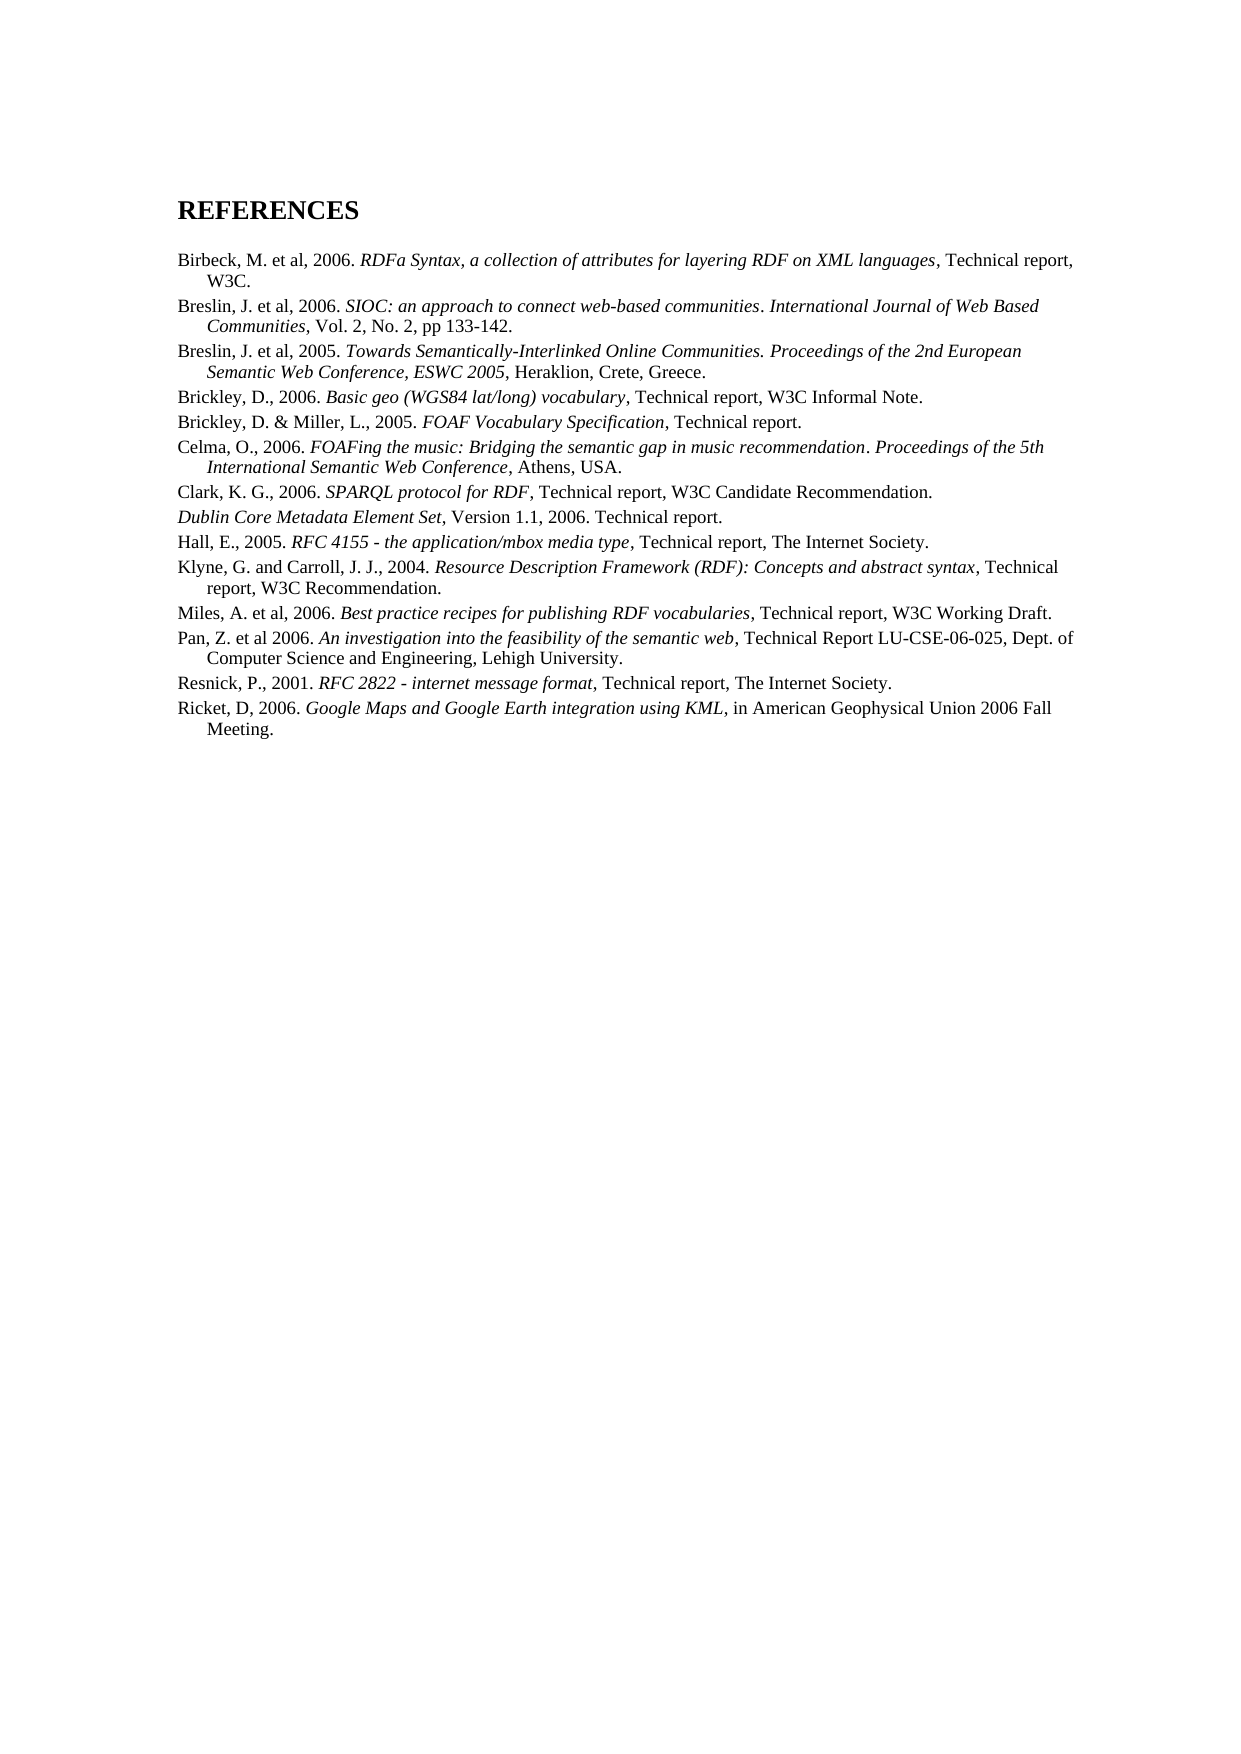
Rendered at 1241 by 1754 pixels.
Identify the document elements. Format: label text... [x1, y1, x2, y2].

text Ricket, D, 2006. Google Maps and Google Earth integration using KML, in American Geophysical Union 2006 Fall Meeting. [177, 698, 1092, 739]
text Breslin, J. et al, 2006. SIOC: an approach to connect web-based communities. International Journal of Web Based Communities, Vol. 2, No. 2, pp 133-142. [177, 296, 1092, 337]
title REFERENCES [177, 195, 1092, 225]
text Hall, E., 2005. RFC 4155 - the application/mbox media type, Technical report, The Internet Society. [177, 532, 1092, 553]
text Dublin Core Metadata Element Set, Version 1.1, 2006. Technical report. [177, 507, 1092, 528]
text Pan, Z. et al 2006. An investigation into the feasibility of the semantic web, Technical Report LU-CSE-06-025, Dept. of Computer Science and Engineering, Lehigh University. [177, 627, 1092, 669]
text Celma, O., 2006. FOAFing the music: Bridging the semantic gap in music recommendation. Proceedings of the 5th International Semantic Web Conference, Athens, USA. [177, 437, 1092, 478]
text Breslin, J. et al, 2005. Towards Semantically-Interlinked Online Communities. Proceedings of the 2nd European Semantic Web Conference, ESWC 2005, Heraklion, Crete, Greece. [177, 341, 1092, 383]
text Birbeck, M. et al, 2006. RDFa Syntax, a collection of attributes for layering RDF on XML languages, Technical report, W3C. [177, 250, 1092, 291]
text Brickley, D., 2006. Basic geo (WGS84 lat/long) vocabulary, Technical report, W3C Informal Note. [177, 387, 1092, 407]
text Miles, A. et al, 2006. Best practice recipes for publishing RDF vocabularies, Technical report, W3C Working Draft. [177, 602, 1092, 623]
text Clark, K. G., 2006. SPARQL protocol for RDF, Technical report, W3C Candidate Recommendation. [177, 482, 1092, 503]
text Brickley, D. & Miller, L., 2005. FOAF Vocabulary Specification, Technical report. [177, 412, 1092, 432]
text Klyne, G. and Carroll, J. J., 2004. Resource Description Framework (RDF): Concepts and abstract syntax, Technical report, W3C Recommendation. [177, 557, 1092, 598]
text Resnick, P., 2001. RFC 2822 - internet message format, Technical report, The Internet Society. [177, 673, 1092, 694]
